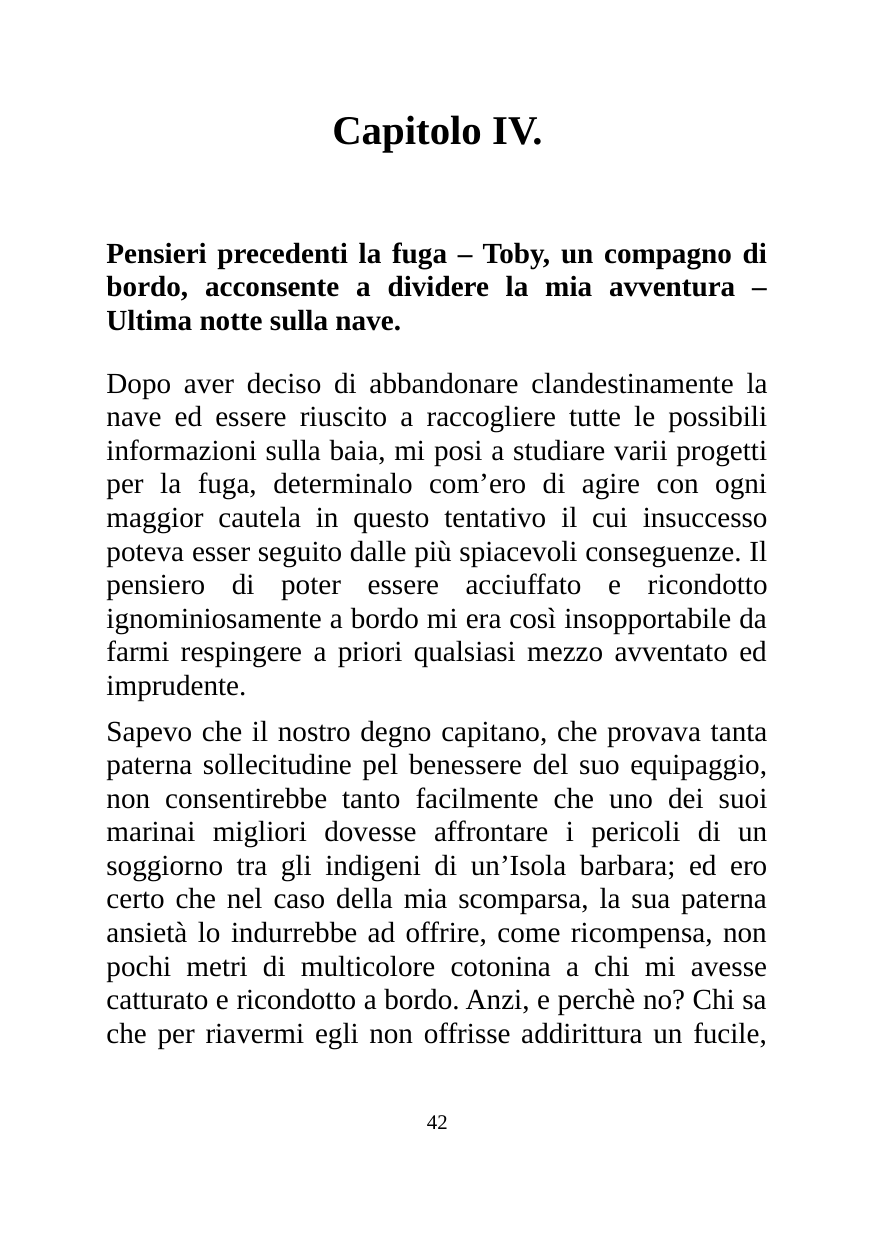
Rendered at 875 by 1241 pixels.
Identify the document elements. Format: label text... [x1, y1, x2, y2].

subtitle Capitolo IV. [106, 106, 768, 153]
text Pensieri precedenti la fuga – Toby, un compagno di bordo, acconsente a dividere la mia avventura – Ultima notte sulla nave. [106, 236, 768, 337]
text Sapevo che il nostro degno capitano, che provava tanta paterna sollecitudine pel benessere del suo equipaggio, non consentirebbe tanto facilmente che uno dei suoi marinai migliori dovesse affrontare i pericoli di un soggiorno tra gli indigeni di un’Isola barbara; ed ero certo che nel caso della mia scomparsa, la sua paterna ansietà lo indurrebbe ad offrire, come ricompensa, non pochi metri di multicolore cotonina a chi mi avesse catturato e ricondotto a bordo. Anzi, e perchè no? Chi sa che per riavermi egli non offrisse addirittura un fucile, [106, 714, 768, 1049]
text Dopo aver deciso di abbandonare clandestinamente la nave ed essere riuscito a raccogliere tutte le possibili informazioni sulla baia, mi posi a studiare varii progetti per la fuga, determinalo com’ero di agire con ogni maggior cautela in questo tentativo il cui insuccesso poteva esser seguito dalle più spiacevoli conseguenze. Il pensiero di poter essere acciuffato e ricondotto ignominiosamente a bordo mi era così insopportabile da farmi respingere a priori qualsiasi mezzo avventato ed imprudente. [106, 366, 768, 701]
